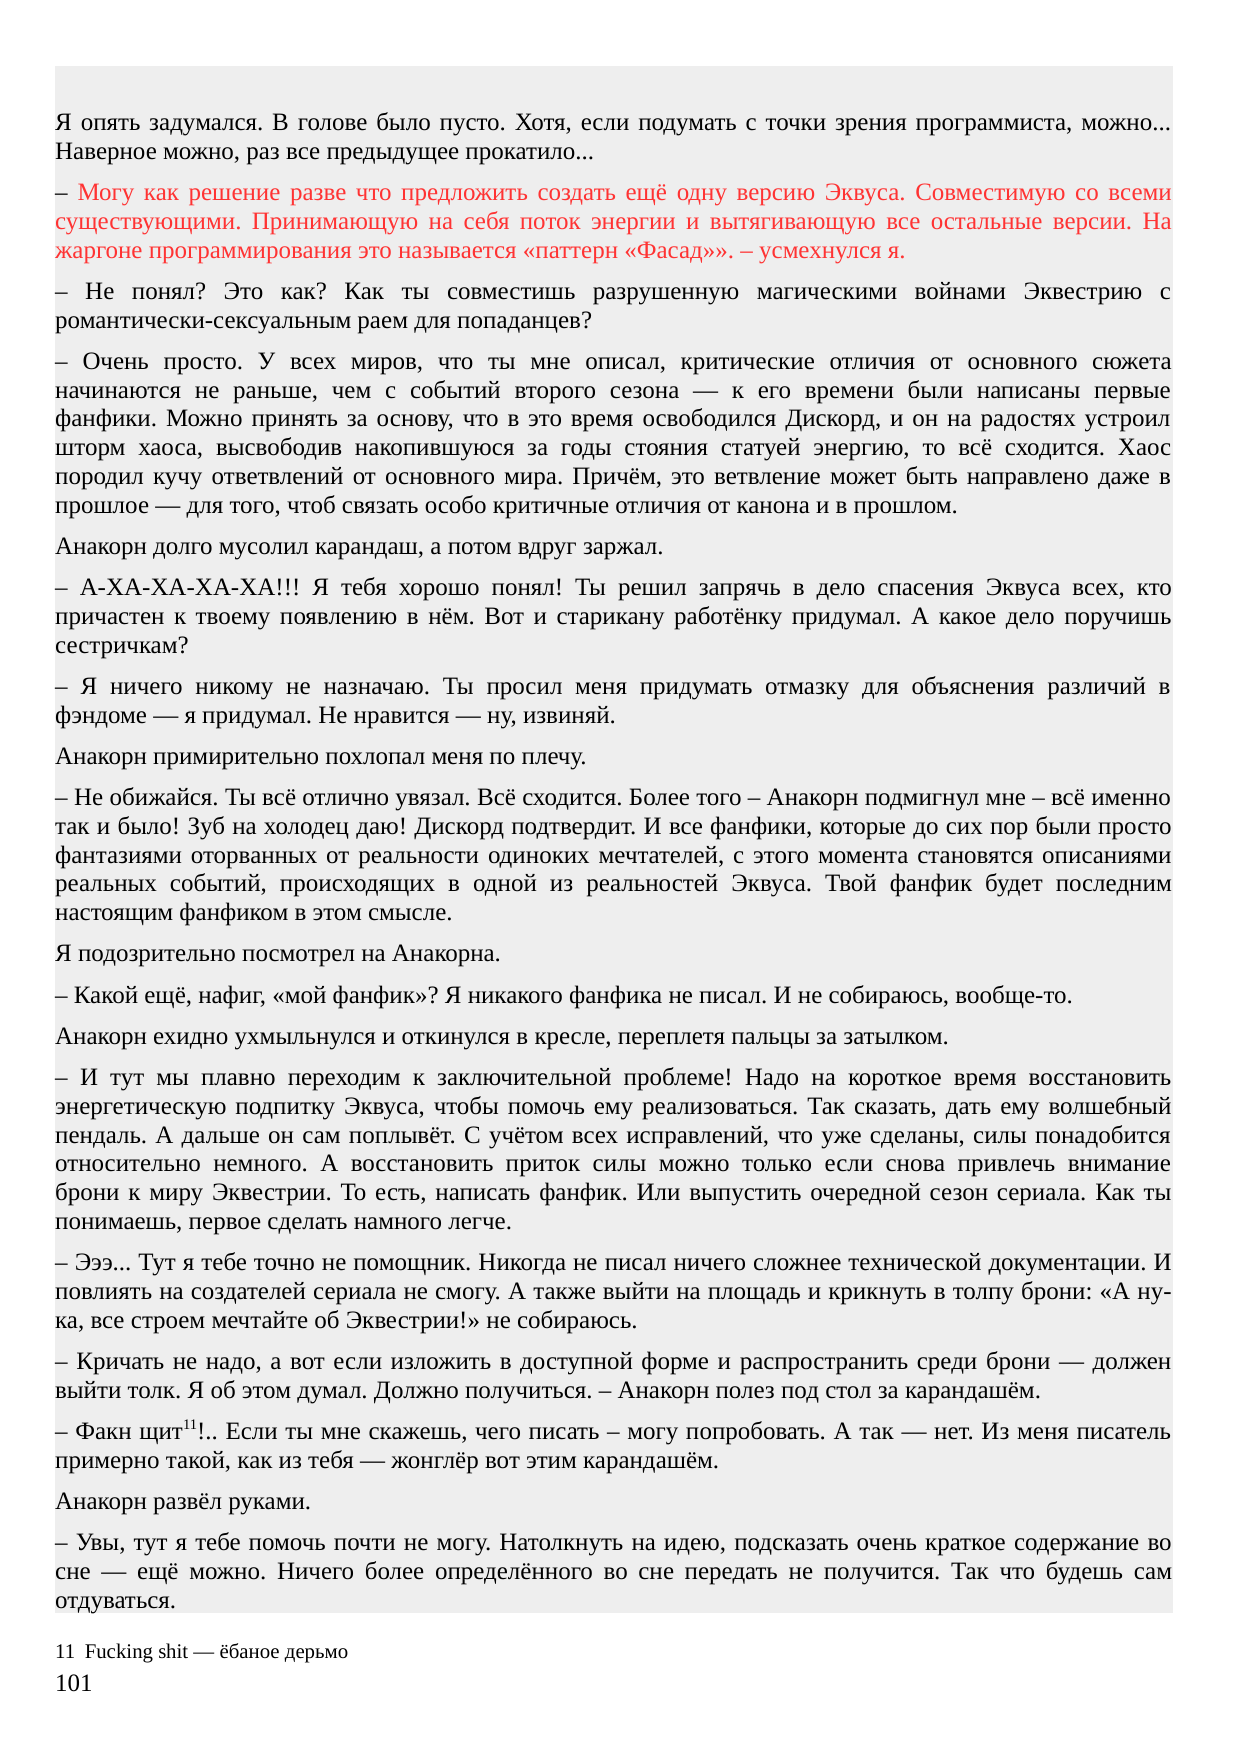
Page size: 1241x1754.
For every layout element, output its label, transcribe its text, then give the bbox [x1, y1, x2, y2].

text – Кричать не надо, а вот если изложить в доступной форме и распространить среди брони — должен выйти толк. Я об этом думал. Должно получиться. – Анакорн полез под стол за карандашём. [55, 1346, 1173, 1403]
text – Какой ещё, нафиг, «мой фанфик»? Я никакого фанфика не писал. И не собираюсь, вообще-то. [55, 980, 1173, 1008]
text – Эээ... Тут я тебе точно не помощник. Никогда не писал ничего сложнее технической документации. И повлиять на создателей сериала не смогу. А также выйти на площадь и крикнуть в толпу брони: «А ну-ка, все строем мечтайте об Эквестрии!» не собираюсь. [55, 1247, 1173, 1333]
text Анакорн долго мусолил карандаш, а потом вдруг заржал. [55, 531, 1173, 560]
text Я подозрительно посмотрел на Анакорна. [55, 938, 1173, 967]
text – Могу как решение разве что предложить создать ещё одну версию Эквуса. Совместимую со всеми существующими. Принимающую на себя поток энергии и вытягивающую все остальные версии. На жаргоне программирования это называется «паттерн «Фасад»». – усмехнулся я. [55, 177, 1173, 263]
text – Не обижайся. Ты всё отлично увязал. Всё сходится. Более того – Анакорн подмигнул мне – всё именно так и было! Зуб на холодец даю! Дискорд подтвердит. И все фанфики, которые до сих пор были просто фантазиями оторванных от реальности одиноких мечтателей, с этого момента становятся описаниями реальных событий, происходящих в одной из реальностей Эквуса. Твой фанфик будет последним настоящим фанфиком в этом смысле. [55, 782, 1173, 926]
text Анакорн ехидно ухмыльнулся и откинулся в кресле, переплетя пальцы за затылком. [55, 1021, 1173, 1050]
text – Я ничего никому не назначаю. Ты просил меня придумать отмазку для объяснения различий в фэндоме — я придумал. Не нравится — ну, извиняй. [55, 671, 1173, 728]
text – А-ХА-ХА-ХА-ХА!!! Я тебя хорошо понял! Ты решил запрячь в дело спасения Эквуса всех, кто причастен к твоему появлению в нём. Вот и старикану работёнку придумал. А какое дело поручишь сестричкам? [55, 572, 1173, 658]
text – Не понял? Это как? Как ты совместишь разрушенную магическими войнами Эквестрию с романтически-сексуальным раем для попаданцев? [55, 276, 1173, 333]
text – И тут мы плавно переходим к заключительной проблеме! Надо на короткое время восстановить энергетическую подпитку Эквуса, чтобы помочь ему реализоваться. Так сказать, дать ему волшебный пендаль. А дальше он сам поплывёт. С учётом всех исправлений, что уже сделаны, силы понадобится относительно немного. А восстановить приток силы можно только если снова привлечь внимание брони к миру Эквестрии. То есть, написать фанфик. Или выпустить очередной сезон сериала. Как ты понимаешь, первое сделать намного легче. [55, 1062, 1173, 1235]
text Анакорн развёл руками. [55, 1486, 1173, 1515]
text – Очень просто. У всех миров, что ты мне описал, критические отличия от основного сюжета начинаются не раньше, чем с событий второго сезона — к его времени были написаны первые фанфики. Можно принять за основу, что в это время освободился Дискорд, и он на радостях устроил шторм хаоса, высвободив накопившуюся за годы стояния статуей энергию, то всё сходится. Хаос породил кучу ответвлений от основного мира. Причём, это ветвление может быть направлено даже в прошлое — для того, чтоб связать особо критичные отличия от канона и в прошлом. [55, 346, 1173, 518]
text Fucking shit — ёбаное дерьмо [55, 1639, 1173, 1663]
text – Факн щит!.. Если ты мне скажешь, чего писать – могу попробовать. А так — нет. Из меня писатель примерно такой, как из тебя — жонглёр вот этим карандашём. [55, 1416, 1173, 1473]
text – Увы, тут я тебе помочь почти не могу. Натолкнуть на идею, подсказать очень краткое содержание во сне — ещё можно. Ничего более определённого во сне передать не получится. Так что будешь сам отдуваться. [55, 1527, 1173, 1613]
text Я опять задумался. В голове было пусто. Хотя, если подумать с точки зрения программиста, можно... Наверное можно, раз все предыдущее прокатило... [55, 107, 1173, 165]
text Анакорн примирительно похлопал меня по плечу. [55, 741, 1173, 770]
